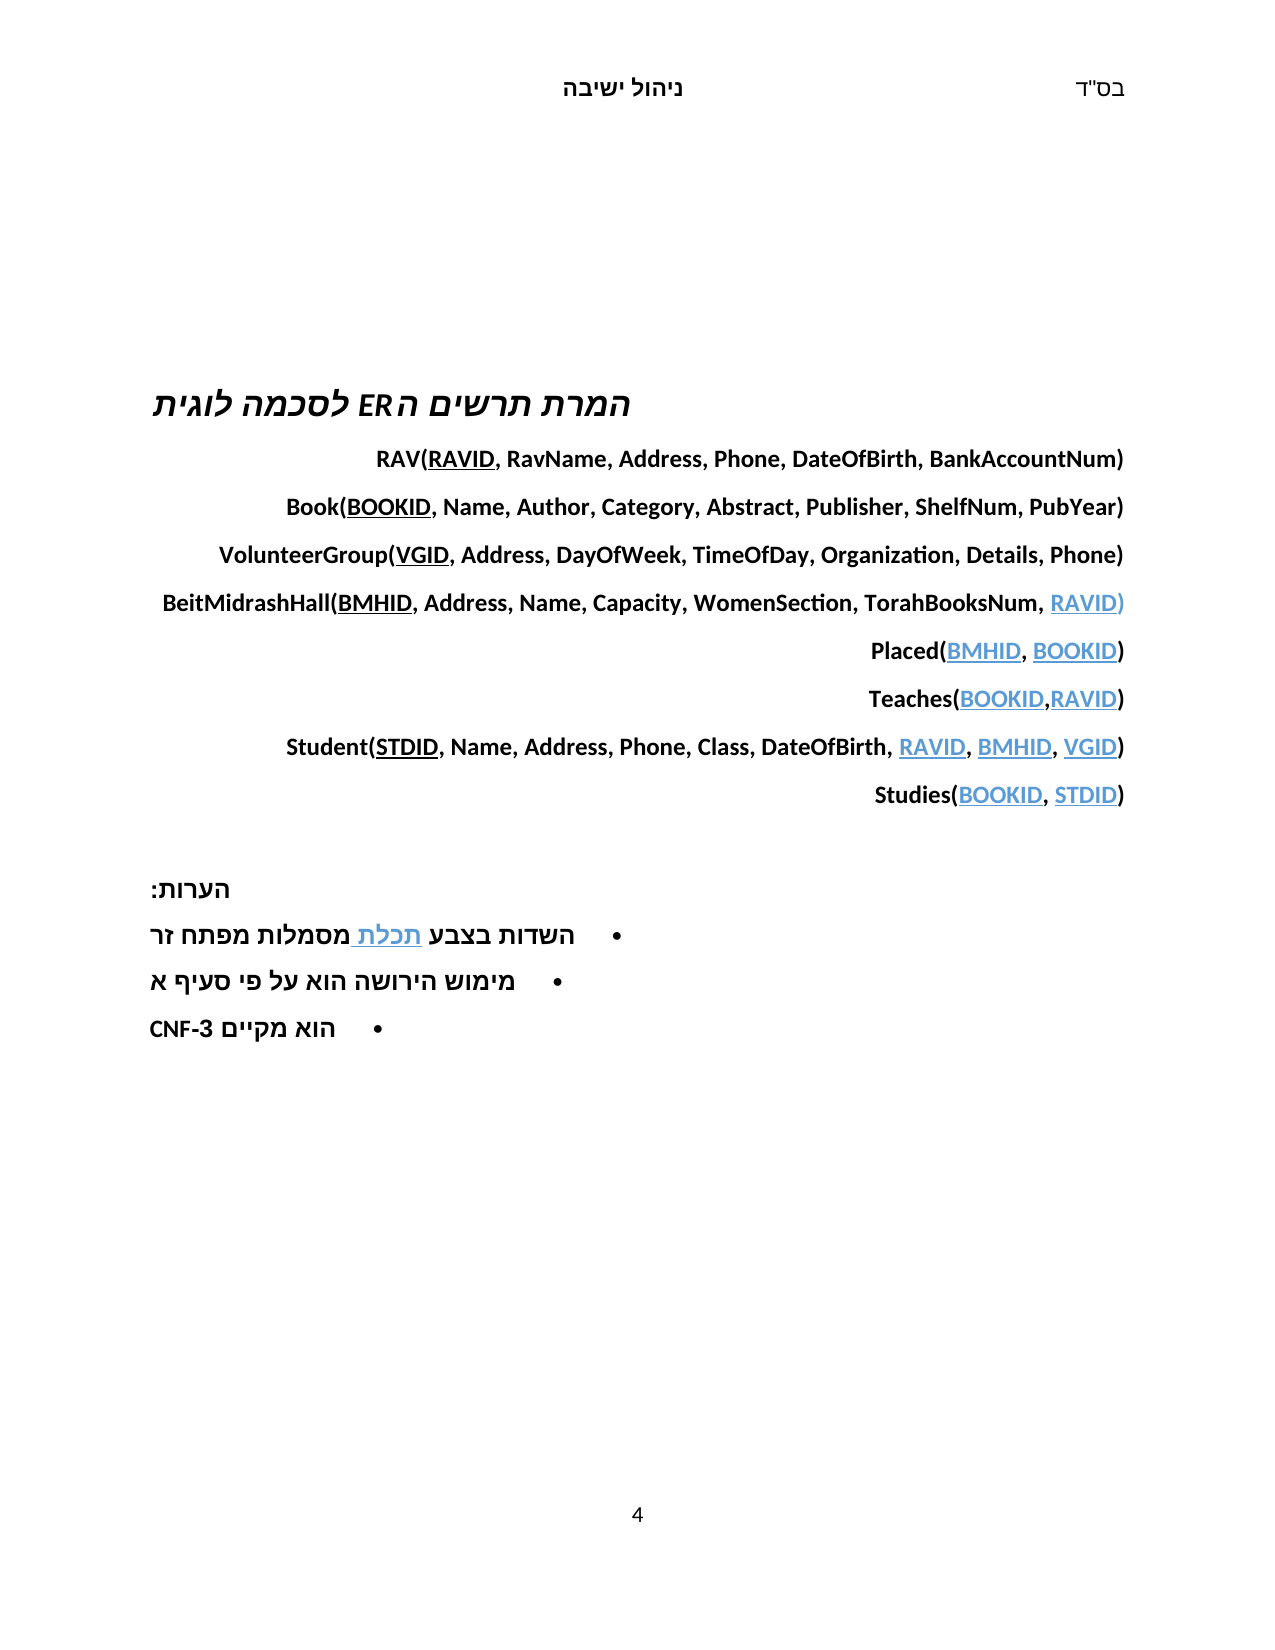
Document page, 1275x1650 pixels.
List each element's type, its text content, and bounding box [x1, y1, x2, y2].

text Teaches(BOOKID,RAVID) [150, 683, 1125, 713]
text Student(STDID, Name, Address, Phone, Class, DateOfBirth, RAVID, BMHID, VGID) [150, 731, 1125, 761]
text Studies(BOOKID, STDID) [150, 779, 1125, 809]
text Book(BOOKID, Name, Author, Category, Abstract, Publisher, ShelfNum, PubYear) [150, 491, 1125, 521]
list מימוש הירושה הוא על פי סעיף א [150, 967, 1087, 996]
text הערות: [150, 875, 1125, 904]
text Placed(BMHID, BOOKID) [150, 635, 1125, 665]
text BeitMidrashHall(BMHID, Address, Name, Capacity, WomenSection, TorahBooksNum, RAVID) [150, 587, 1125, 617]
text RAV(RAVID, RavName, Address, Phone, DateOfBirth, BankAccountNum) [150, 443, 1125, 473]
list הוא מקיים 3-CNF [150, 1014, 1087, 1044]
text המרת תרשים הER לסכמה לוגית [150, 384, 1125, 425]
list השדות בצבע תכלת מסמלות מפתח זר [150, 921, 1087, 950]
text VolunteerGroup(VGID, Address, DayOfWeek, TimeOfDay, Organization, Details, Phone) [150, 539, 1125, 569]
